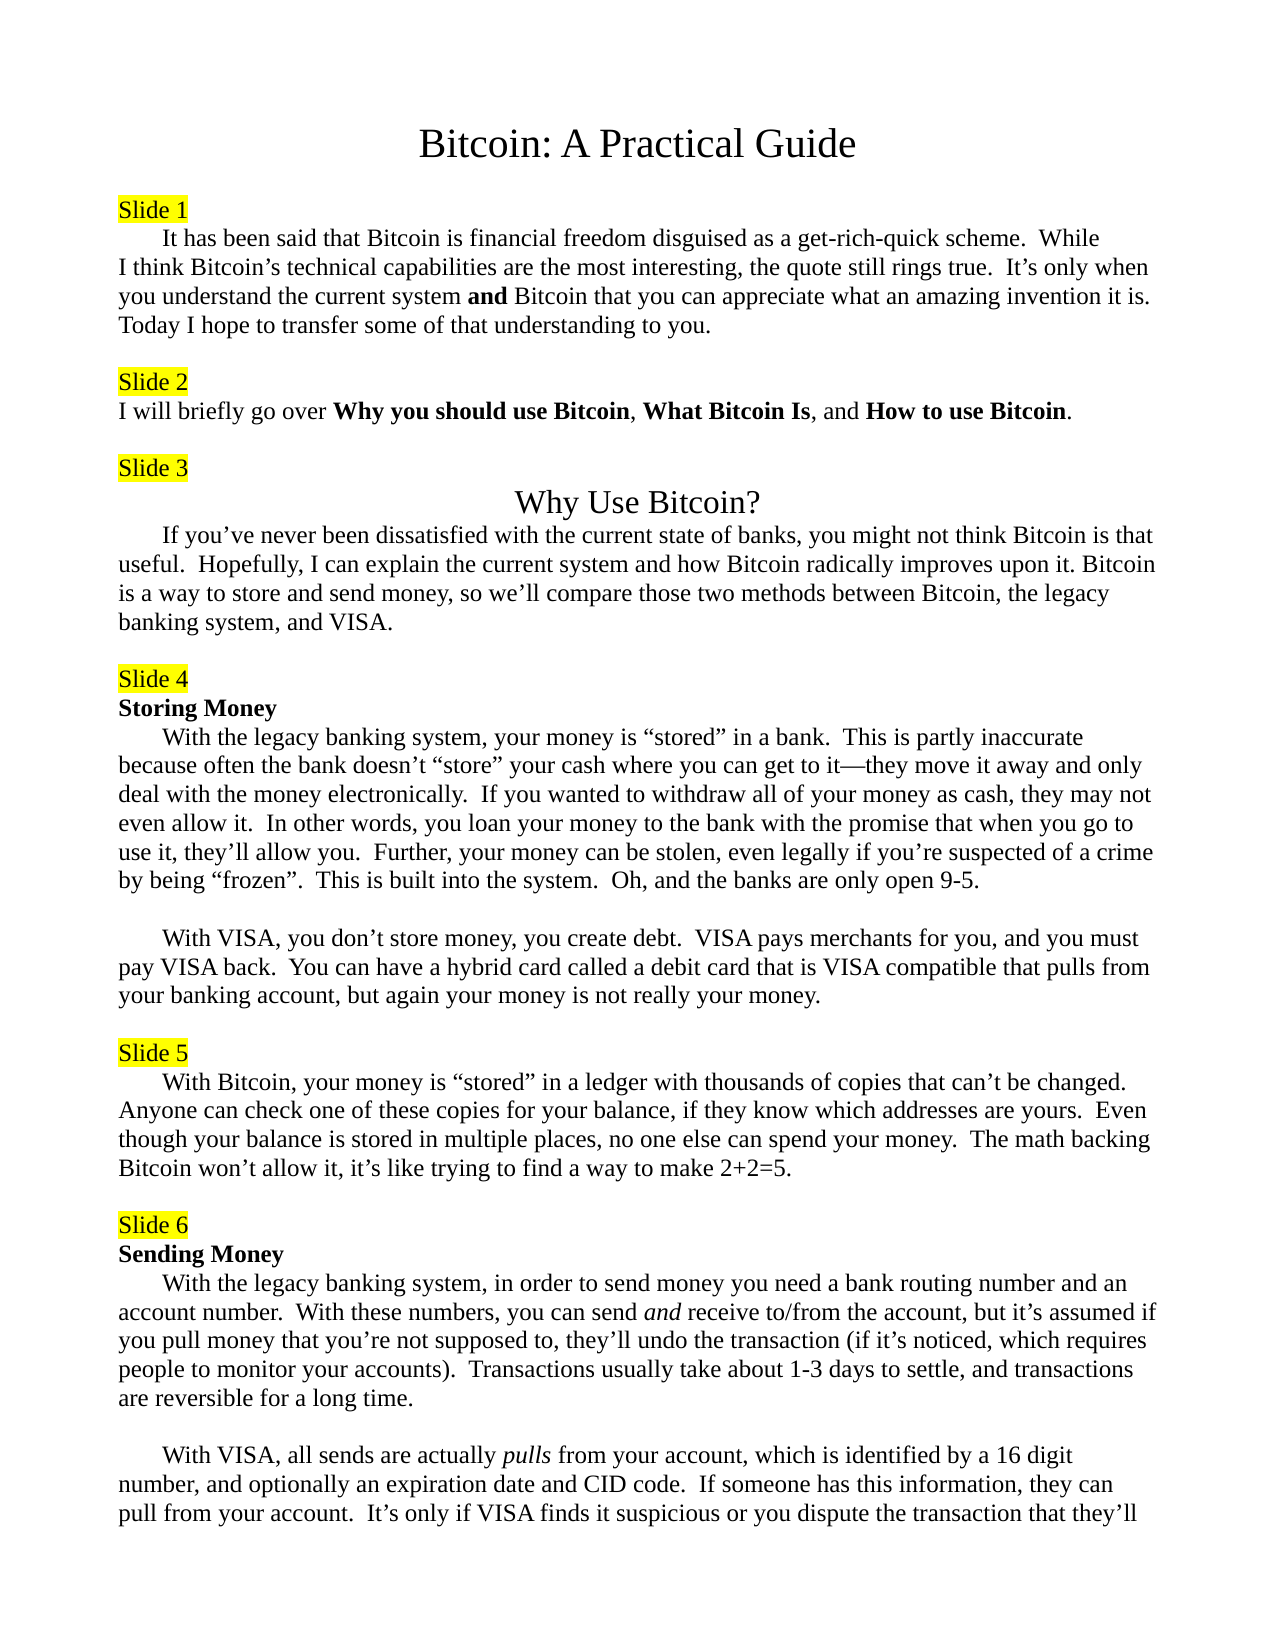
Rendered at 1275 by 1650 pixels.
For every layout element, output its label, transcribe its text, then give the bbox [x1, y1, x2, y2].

text Why Use Bitcoin? [118, 482, 1157, 521]
text I think Bitcoin’s technical capabilities are the most interesting, the quote still rings true. It’s only when you understand the current system and Bitcoin that you can appreciate what an amazing invention it is. Today I hope to transfer some of that understanding to you. [118, 252, 1157, 338]
text Slide 4 [118, 664, 1157, 693]
text It has been said that Bitcoin is financial freedom disguised as a get-rich-quick scheme. While [118, 223, 1157, 252]
text Storing Money [118, 693, 1157, 722]
text With the legacy banking system, your money is “stored” in a bank. This is partly inaccurate because often the bank doesn’t “store” your cash where you can get to it—they move it away and only deal with the money electronically. If you wanted to withdraw all of your money as cash, they may not even allow it. In other words, you loan your money to the bank with the promise that when you go to use it, they’ll allow you. Further, your money can be stolen, even legally if you’re suspected of a crime by being “frozen”. This is built into the system. Oh, and the banks are only open 9-5. [118, 722, 1157, 894]
text Sending Money [118, 1239, 1157, 1268]
text Slide 6 [118, 1211, 1157, 1239]
text Slide 3 [118, 453, 1157, 482]
text Slide 1 [118, 195, 1157, 223]
text Bitcoin: A Practical Guide [118, 118, 1157, 166]
text With VISA, all sends are actually pulls from your account, which is identified by a 16 digit number, and optionally an expiration date and CID code. If someone has this information, they can pull from your account. It’s only if VISA finds it suspicious or you dispute the transaction that they’ll [118, 1441, 1157, 1527]
text If you’ve never been dissatisfied with the current state of banks, you might not think Bitcoin is that useful. Hopefully, I can explain the current system and how Bitcoin radically improves upon it. Bitcoin is a way to store and send money, so we’ll compare those two methods between Bitcoin, the legacy banking system, and VISA. [118, 521, 1157, 636]
text With the legacy banking system, in order to send money you need a bank routing number and an account number. With these numbers, you can send and receive to/from the account, but it’s assumed if you pull money that you’re not supposed to, they’ll undo the transaction (if it’s noticed, which requires people to monitor your accounts). Transactions usually take about 1-3 days to settle, and transactions are reversible for a long time. [118, 1268, 1157, 1412]
text Slide 5 [118, 1038, 1157, 1067]
text I will briefly go over Why you should use Bitcoin, What Bitcoin Is, and How to use Bitcoin. [118, 396, 1157, 425]
text With VISA, you don’t store money, you create debt. VISA pays merchants for you, and you must pay VISA back. You can have a hybrid card called a debit card that is VISA compatible that pulls from your banking account, but again your money is not really your money. [118, 923, 1157, 1009]
text With Bitcoin, your money is “stored” in a ledger with thousands of copies that can’t be changed. Anyone can check one of these copies for your balance, if they know which addresses are yours. Even though your balance is stored in multiple places, no one else can spend your money. The math backing Bitcoin won’t allow it, it’s like trying to find a way to make 2+2=5. [118, 1067, 1157, 1182]
text Slide 2 [118, 367, 1157, 396]
